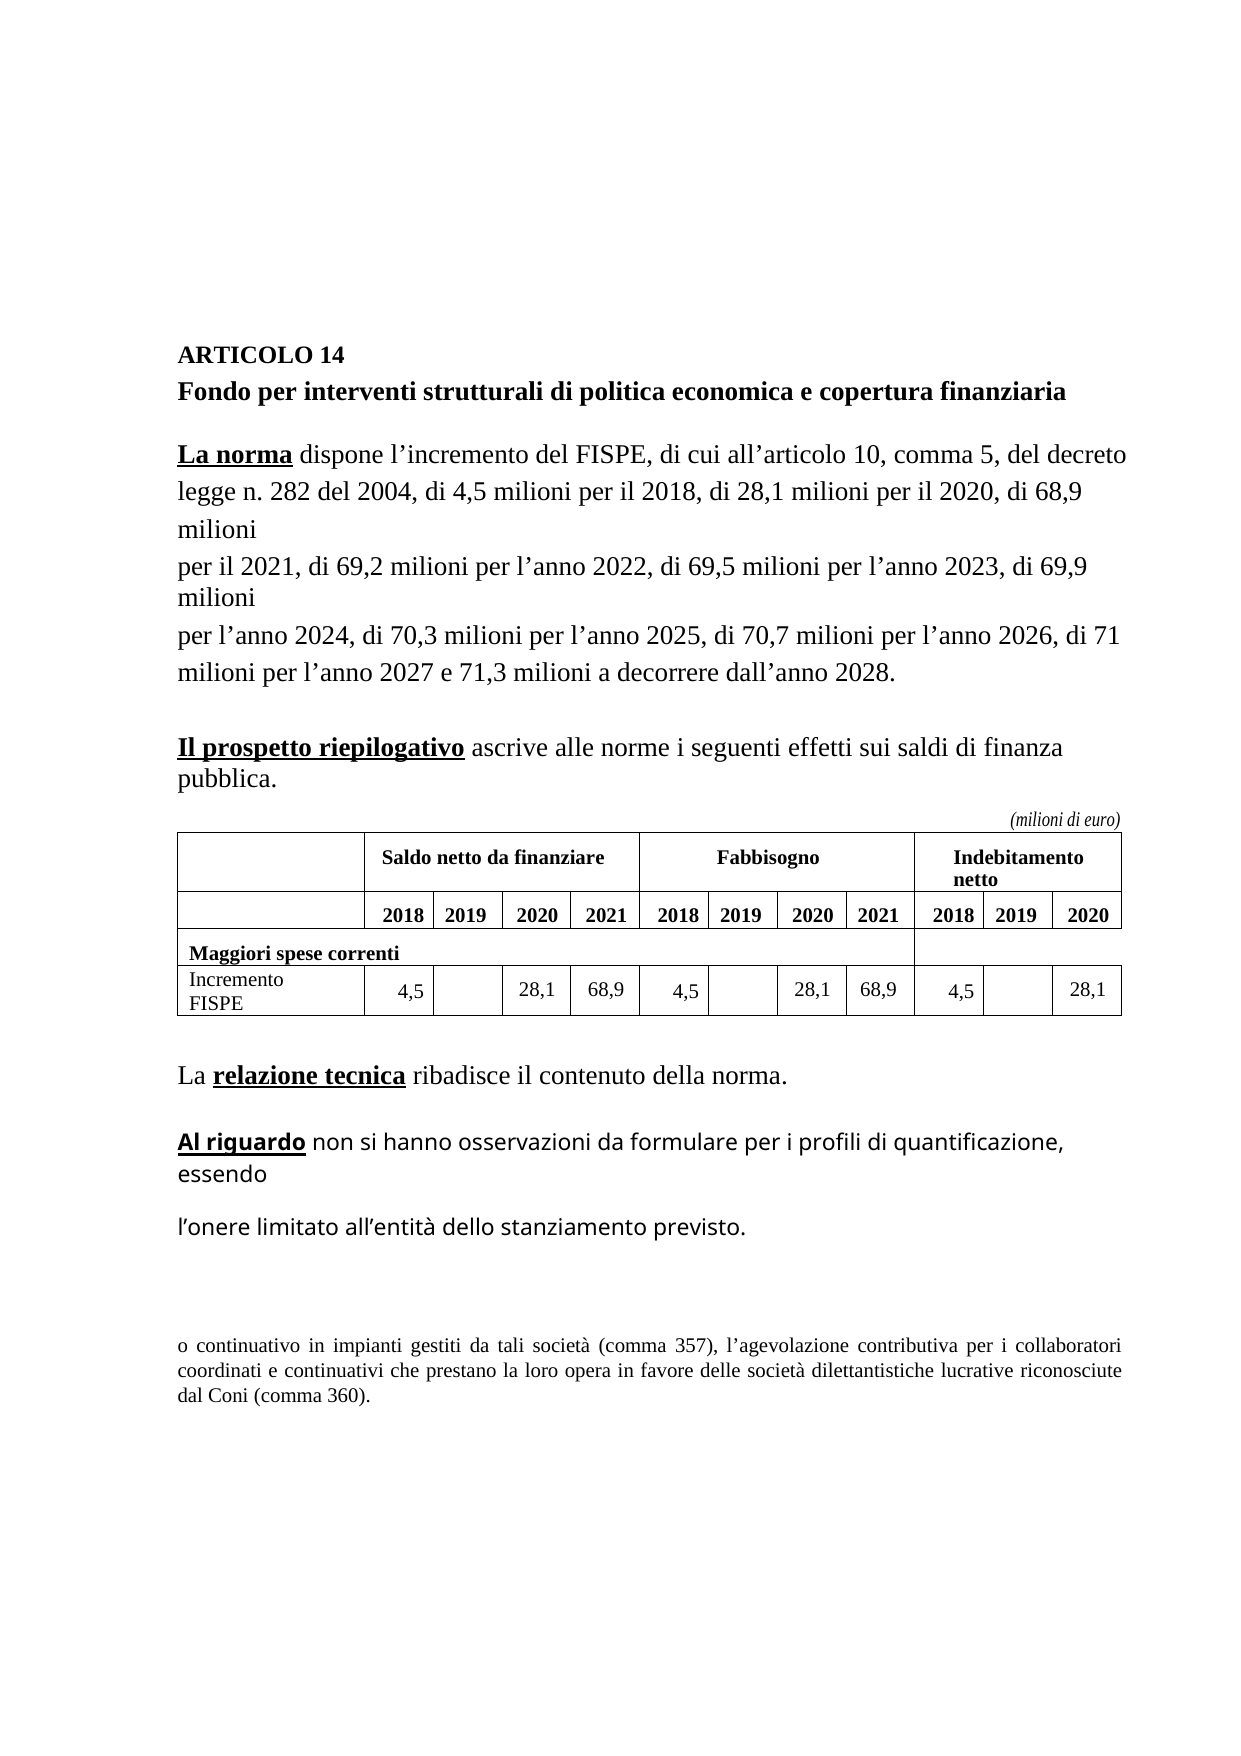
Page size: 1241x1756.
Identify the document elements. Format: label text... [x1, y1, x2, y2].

table_header Fabbisogno [640, 833, 914, 891]
table_cell [178, 892, 364, 928]
table_cell 68,9 [571, 966, 639, 1015]
table_cell [709, 966, 777, 1015]
table_cell Incremento FISPE [178, 966, 364, 1015]
table_cell 2019 [984, 892, 1052, 928]
text ARTICOLO 14 [177, 340, 1146, 369]
table_cell 2018 [915, 892, 983, 928]
table_cell 2021 [571, 892, 639, 928]
text Il prospetto riepilogativo ascrive alle norme i seguenti effetti sui saldi di finanza pubblica. [177, 731, 1146, 793]
table_cell 2021 [847, 892, 914, 928]
text La relazione tecnica ribadisce il contenuto della norma. [177, 1059, 1146, 1090]
table_cell 2020 [1053, 892, 1121, 928]
table_cell 4,5 [915, 966, 983, 1015]
table_cell 2018 [365, 892, 433, 928]
table_cell 28,1 [778, 966, 846, 1015]
table_cell 2020 [503, 892, 570, 928]
text Al riguardo non si hanno osservazioni da formulare per i profili di quantificazione, essendo [177, 1126, 1146, 1189]
table_header Saldo netto da finanziare [365, 833, 639, 891]
table_cell [984, 966, 1052, 1015]
table_cell 2019 [709, 892, 777, 928]
text La norma dispone l’incremento del FISPE, di cui all’articolo 10, comma 5, del decreto legge n. 282 del 2004, di 4,5 milioni per il 2018, di 28,1 milioni per il 2020, di 68,9 milioni [177, 438, 1146, 544]
table_cell 68,9 [847, 966, 914, 1015]
table_header [178, 833, 364, 891]
text o continuativo in impianti gestiti da tali società (comma 357), l’agevolazione contributiva per i collaboratori coordinati e continuativi che prestano la loro opera in favore delle società dilettantistiche lucrative riconosciute dal Coni (comma 360). [177, 1333, 1122, 1407]
table_cell 28,1 [503, 966, 570, 1015]
table_cell [434, 966, 502, 1015]
table_cell 2020 [778, 892, 846, 928]
table_cell 4,5 [640, 966, 708, 1015]
text l’onere limitato all’entità dello stanziamento previsto. [177, 1211, 1146, 1242]
table_cell 2019 [434, 892, 502, 928]
text (milioni di euro) [126, 807, 1122, 831]
table_cell 28,1 [1053, 966, 1121, 1015]
text per l’anno 2024, di 70,3 milioni per l’anno 2025, di 70,7 milioni per l’anno 2026, di 71 milioni per l’anno 2027 e 71,3 milioni a decorrere dall’anno 2028. [177, 619, 1123, 687]
table_cell Maggiori spese correnti [178, 929, 914, 965]
table_cell 4,5 [365, 966, 433, 1015]
table_cell 2018 [640, 892, 708, 928]
table_header Indebitamento netto [915, 833, 1121, 891]
subtitle Fondo per interventi strutturali di politica economica e copertura finanziaria [177, 375, 1146, 407]
text per il 2021, di 69,2 milioni per l’anno 2022, di 69,5 milioni per l’anno 2023, di 69,9 milioni [177, 551, 1146, 612]
